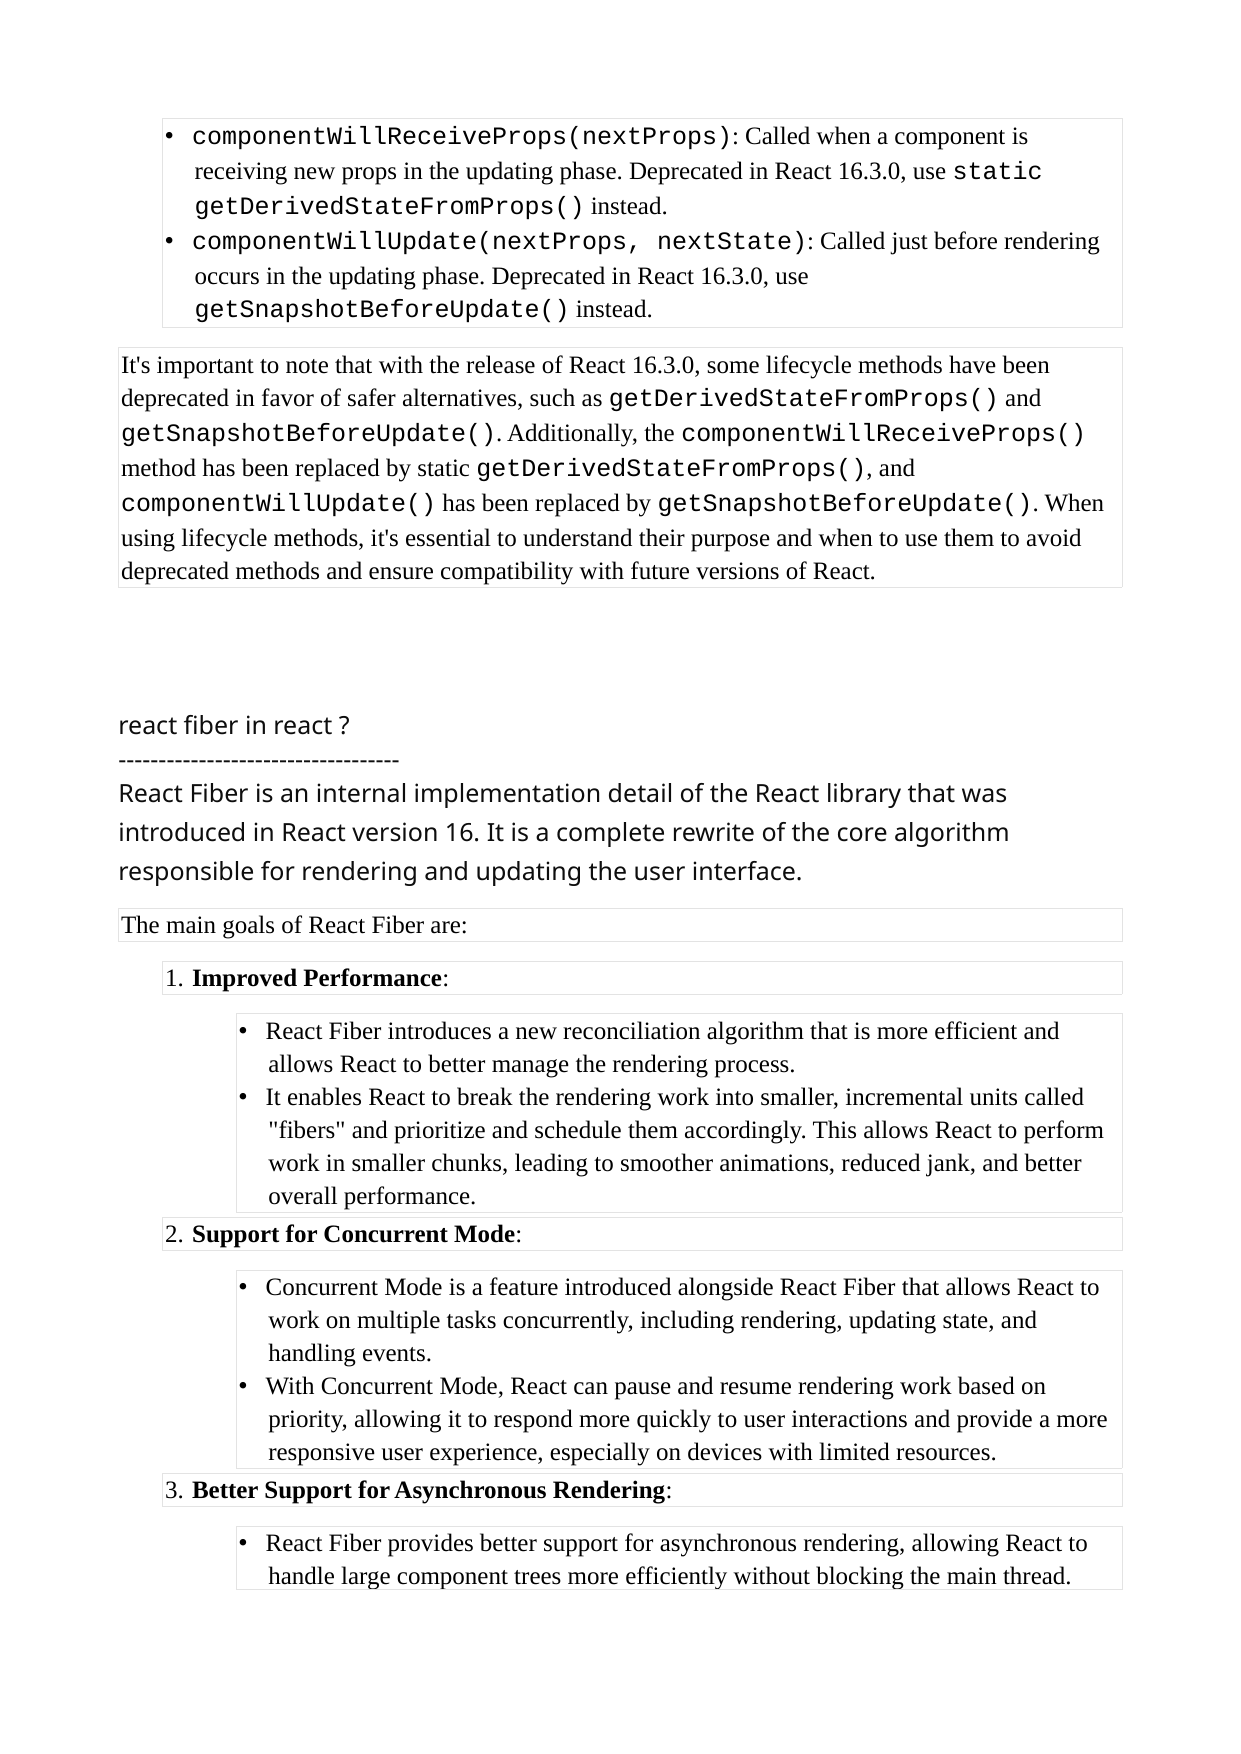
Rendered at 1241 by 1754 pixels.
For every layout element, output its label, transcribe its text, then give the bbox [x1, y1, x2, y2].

text It's important to note that with the release of React 16.3.0, some lifecycle methods have been deprecated in favor of safer alternatives, such as getDerivedStateFromProps() and getSnapshotBeforeUpdate(). Additionally, the componentWillReceiveProps() method has been replaced by static getDerivedStateFromProps(), and componentWillUpdate() has been replaced by getSnapshotBeforeUpdate(). When using lifecycle methods, it's essential to understand their purpose and when to use them to avoid deprecated methods and ensure compatibility with future versions of React. [119, 348, 1122, 587]
list React Fiber provides better support for asynchronous rendering, allowing React to handle large component trees more efficiently without blocking the main thread. [237, 1527, 1122, 1589]
list With Concurrent Mode, React can pause and resume rendering work based on priority, allowing it to respond more quickly to user interactions and provide a more responsive user experience, especially on devices with limited resources. [237, 1368, 1122, 1468]
list Improved Performance: [163, 962, 1122, 994]
text ----------------------------------- [118, 742, 1122, 776]
list componentWillUpdate(nextProps, nextState): Called just before rendering occurs in the updating phase. Deprecated in React 16.3.0, use getSnapshotBeforeUpdate() instead. [163, 224, 1122, 327]
list Better Support for Asynchronous Rendering: [163, 1474, 1122, 1506]
text The main goals of React Fiber are: [119, 909, 1122, 941]
list React Fiber introduces a new reconciliation algorithm that is more efficient and allows React to better manage the rendering process. [237, 1014, 1122, 1078]
list Concurrent Mode is a feature introduced alongside React Fiber that allows React to work on multiple tasks concurrently, including rendering, updating state, and handling events. [237, 1271, 1122, 1367]
list componentWillReceiveProps(nextProps): Called when a component is receiving new props in the updating phase. Deprecated in React 16.3.0, use static getDerivedStateFromProps() instead. [163, 119, 1122, 222]
text react fiber in react ? [118, 707, 1122, 742]
list It enables React to break the rendering work into smaller, incremental units called "fibers" and prioritize and schedule them accordingly. This allows React to perform work in smaller chunks, leading to smoother animations, reduced jank, and better overall performance. [237, 1079, 1122, 1212]
list Support for Concurrent Mode: [163, 1218, 1122, 1250]
text React Fiber is an internal implementation detail of the React library that was introduced in React version 16. It is a complete rewrite of the core algorithm responsible for rendering and updating the user interface. [118, 776, 1122, 888]
